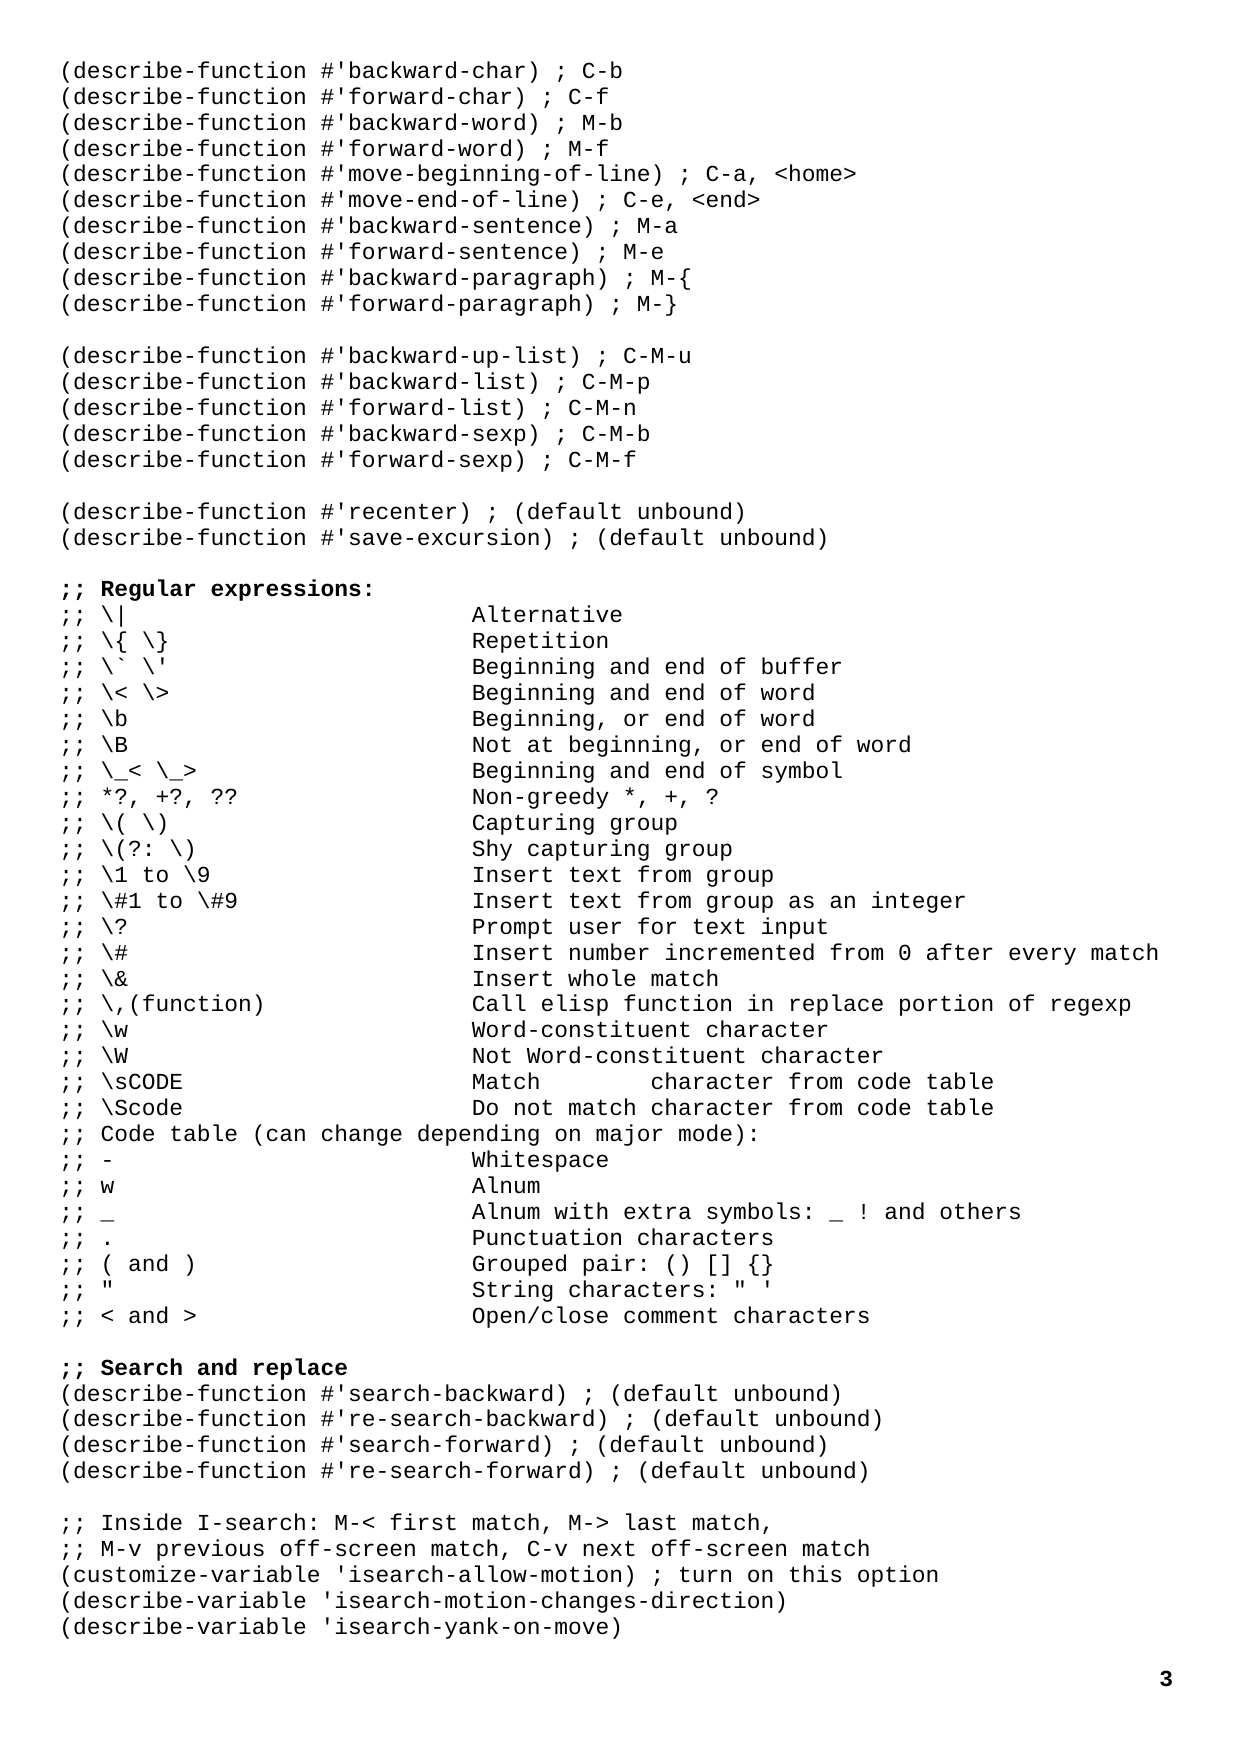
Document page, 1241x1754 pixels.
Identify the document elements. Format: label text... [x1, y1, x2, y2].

text ;; Regular expressions: [59, 578, 1181, 604]
text ;; \? Prompt user for text input [59, 915, 1181, 941]
text ;; \Scode Do not match character from code table [59, 1097, 1181, 1122]
text ;; " String characters: " ' [59, 1278, 1181, 1304]
text ;; _ Alnum with extra symbols: _ ! and others [59, 1200, 1181, 1226]
text ;; \` \' Beginning and end of buffer [59, 656, 1181, 682]
text ;; \,(function) Call elisp function in replace portion of regexp [59, 993, 1181, 1019]
text (describe-function #'backward-word) ; M-b [59, 111, 1181, 137]
text ;; *?, +?, ?? Non-greedy *, +, ? [59, 785, 1181, 811]
text ;; \_< \_> Beginning and end of symbol [59, 759, 1181, 785]
text ;; \< \> Beginning and end of word [59, 682, 1181, 707]
text ;; \b Beginning, or end of word [59, 707, 1181, 733]
text ;; \sCODE Match character from code table [59, 1071, 1181, 1097]
text ;; \( \) Capturing group [59, 811, 1181, 837]
text (customize-variable 'isearch-allow-motion) ; turn on this option [59, 1563, 1181, 1589]
text (describe-function #'save-excursion) ; (default unbound) [59, 526, 1181, 552]
text (describe-function #'re-search-forward) ; (default unbound) [59, 1460, 1181, 1486]
text (describe-function #'backward-sentence) ; M-a [59, 215, 1181, 241]
text ;; - Whitespace [59, 1148, 1181, 1174]
text ;; \# Insert number incremented from 0 after every match [59, 941, 1181, 967]
text ;; w Alnum [59, 1174, 1181, 1200]
text (describe-function #'backward-sexp) ; C-M-b [59, 422, 1181, 448]
text ;; \w Word-constituent character [59, 1019, 1181, 1045]
text (describe-variable 'isearch-motion-changes-direction) [59, 1589, 1181, 1615]
text ;; \#1 to \#9 Insert text from group as an integer [59, 889, 1181, 915]
text ;; \& Insert whole match [59, 967, 1181, 993]
text (describe-function #'backward-char) ; C-b [59, 59, 1181, 85]
text (describe-function #'backward-paragraph) ; M-{ [59, 267, 1181, 292]
text (describe-function #'recenter) ; (default unbound) [59, 500, 1181, 526]
text ;; ( and ) Grouped pair: () [] {} [59, 1252, 1181, 1278]
text ;; Inside I-search: M-< first match, M-> last match, [59, 1512, 1181, 1537]
text ;; \| Alternative [59, 604, 1181, 630]
text ;; Code table (can change depending on major mode): [59, 1122, 1181, 1148]
text (describe-function #'backward-up-list) ; C-M-u [59, 344, 1181, 370]
text (describe-function #'search-forward) ; (default unbound) [59, 1434, 1181, 1460]
text (describe-function #'search-backward) ; (default unbound) [59, 1382, 1181, 1408]
text (describe-function #'forward-word) ; M-f [59, 137, 1181, 163]
text (describe-function #'forward-sentence) ; M-e [59, 241, 1181, 267]
text ;; \{ \} Repetition [59, 630, 1181, 656]
text ;; \1 to \9 Insert text from group [59, 863, 1181, 889]
text ;; < and > Open/close comment characters [59, 1304, 1181, 1330]
text (describe-function #'backward-list) ; C-M-p [59, 370, 1181, 396]
text (describe-function #'forward-char) ; C-f [59, 85, 1181, 111]
text (describe-variable 'isearch-yank-on-move) [59, 1615, 1181, 1641]
text ;; M-v previous off-screen match, C-v next off-screen match [59, 1537, 1181, 1563]
text (describe-function #'forward-sexp) ; C-M-f [59, 448, 1181, 474]
text ;; \(?: \) Shy capturing group [59, 837, 1181, 863]
text (describe-function #'forward-paragraph) ; M-} [59, 292, 1181, 318]
text (describe-function #'re-search-backward) ; (default unbound) [59, 1408, 1181, 1434]
text ;; \W Not Word-constituent character [59, 1045, 1181, 1071]
text (describe-function #'move-end-of-line) ; C-e, <end> [59, 189, 1181, 215]
text (describe-function #'move-beginning-of-line) ; C-a, <home> [59, 163, 1181, 189]
text 3 [59, 1667, 1181, 1693]
text ;; Search and replace [59, 1356, 1181, 1382]
text (describe-function #'forward-list) ; C-M-n [59, 396, 1181, 422]
text ;; . Punctuation characters [59, 1226, 1181, 1252]
text ;; \B Not at beginning, or end of word [59, 733, 1181, 759]
